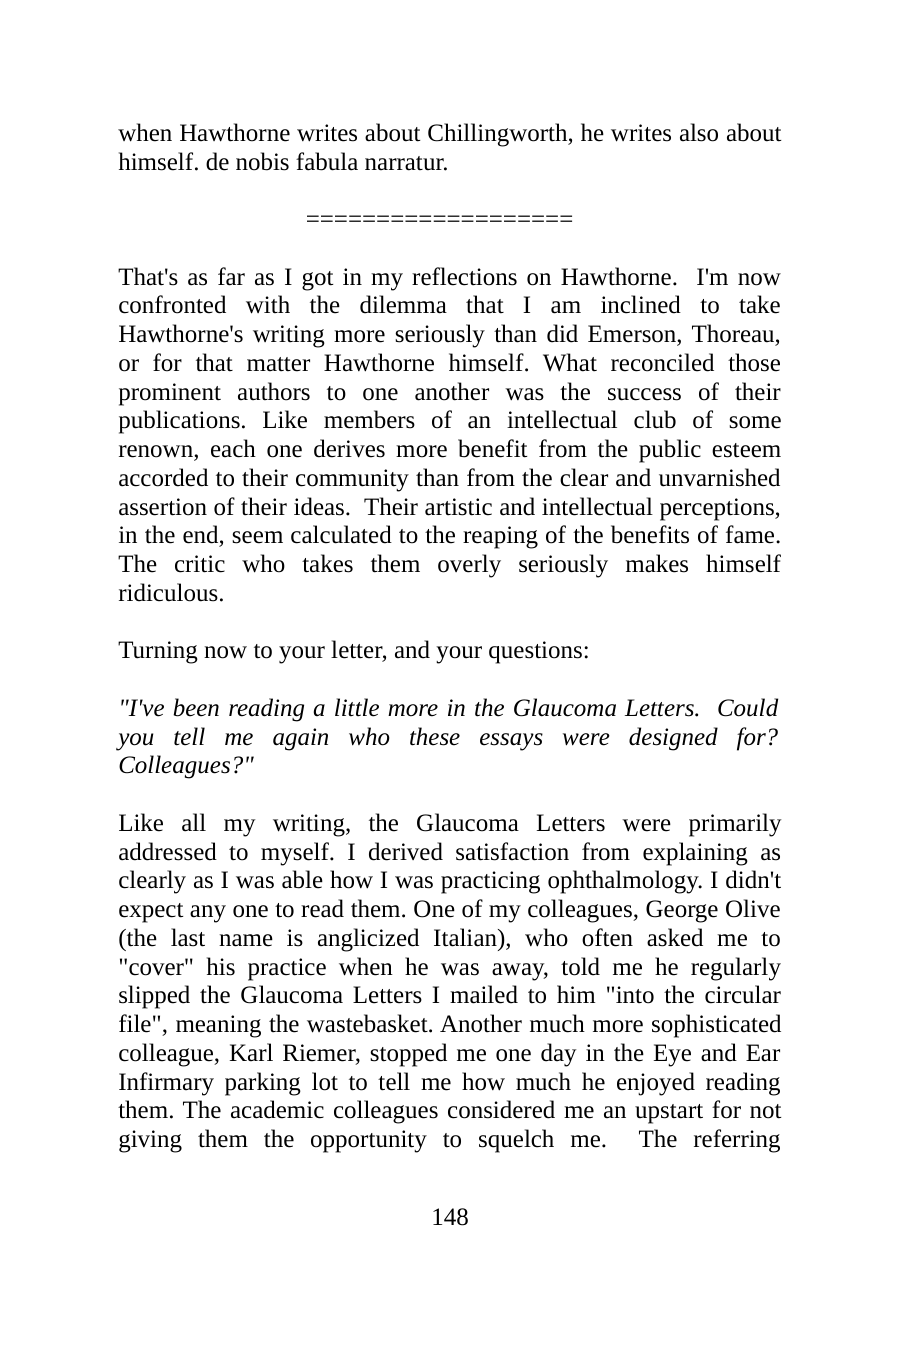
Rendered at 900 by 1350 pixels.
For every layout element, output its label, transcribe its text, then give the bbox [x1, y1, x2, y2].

text "I've been reading a little more in the Glaucoma Letters. Could you tell me again who these essays were designed for? Colleagues?" [118, 693, 782, 779]
text That's as far as I got in my reflections on Hawthorne. I'm now confronted with the dilemma that I am inclined to take Hawthorne's writing more seriously than did Emerson, Thoreau, or for that matter Hawthorne himself. What reconciled those prominent authors to one another was the success of their publications. Like members of an intellectual club of some renown, each one derives more benefit from the public esteem accorded to their community than from the clear and unvarnished assertion of their ideas. Their artistic and intellectual perceptions, in the end, seem calculated to the reaping of the benefits of fame. The critic who takes them overly seriously makes himself ridiculous. [118, 262, 782, 607]
text when Hawthorne writes about Chillingworth, he writes also about himself. de nobis fabula narratur. [118, 118, 782, 176]
text =================== [118, 204, 782, 233]
text Turning now to your letter, and your questions: [118, 636, 782, 664]
text Like all my writing, the Glaucoma Letters were primarily addressed to myself. I derived satisfaction from explaining as clearly as I was able how I was practicing ophthalmology. I didn't expect any one to read them. One of my colleagues, George Olive (the last name is anglicized Italian), who often asked me to "cover" his practice when he was away, told me he regularly slipped the Glaucoma Letters I mailed to him "into the circular file", meaning the wastebasket. Another much more sophisticated colleague, Karl Riemer, stopped me one day in the Eye and Ear Infirmary parking lot to tell me how much he enjoyed reading them. The academic colleagues considered me an upstart for not giving them the opportunity to squelch me. The referring [118, 808, 782, 1153]
